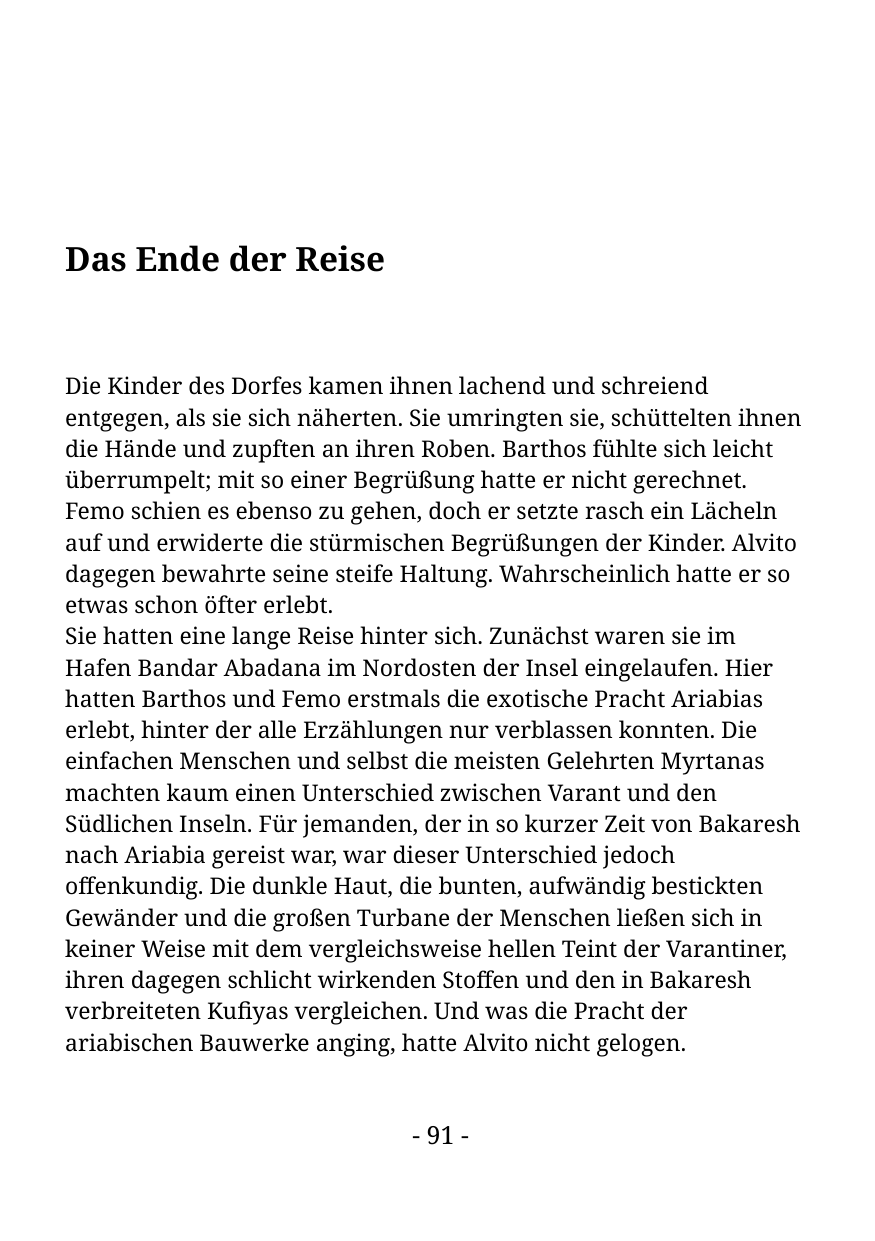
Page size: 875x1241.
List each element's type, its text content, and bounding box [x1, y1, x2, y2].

text Die Kinder des Dorfes kamen ihnen lachend und schreiend entgegen, als sie sich näherten. Sie umringten sie, schüttelten ihnen die Hände und zupften an ihren Roben. Barthos fühlte sich leicht überrumpelt; mit so einer Begrüßung hatte er nicht gerechnet. Femo schien es ebenso zu gehen, doch er setzte rasch ein Lächeln auf und erwiderte die stürmischen Begrüßungen der Kinder. Alvito dagegen bewahrte seine steife Haltung. Wahrscheinlich hatte er so etwas schon öfter erlebt. Sie hatten eine lange Reise hinter sich. Zunächst waren sie im Hafen Bandar Abadana im Nordosten der Insel eingelaufen. Hier hatten Barthos und Femo erstmals die exotische Pracht Ariabias erlebt, hinter der alle Erzählungen nur verblassen konnten. Die einfachen Menschen und selbst die meisten Gelehrten Myrtanas machten kaum einen Unterschied zwischen Varant und den Südlichen Inseln. Für jemanden, der in so kurzer Zeit von Bakaresh nach Ariabia gereist war, war dieser Unterschied jedoch offenkundig. Die dunkle Haut, die bunten, aufwändig bestickten Gewänder und die großen Turbane der Menschen ließen sich in keiner Weise mit dem vergleichsweise hellen Teint der Varantiner, ihren dagegen schlicht wirkenden Stoffen und den in Bakaresh verbreiteten Kufiyas vergleichen. Und was die Pracht der ariabischen Bauwerke anging, hatte Alvito nicht gelogen. [65, 370, 809, 1058]
subtitle Das Ende der Reise [65, 236, 809, 282]
